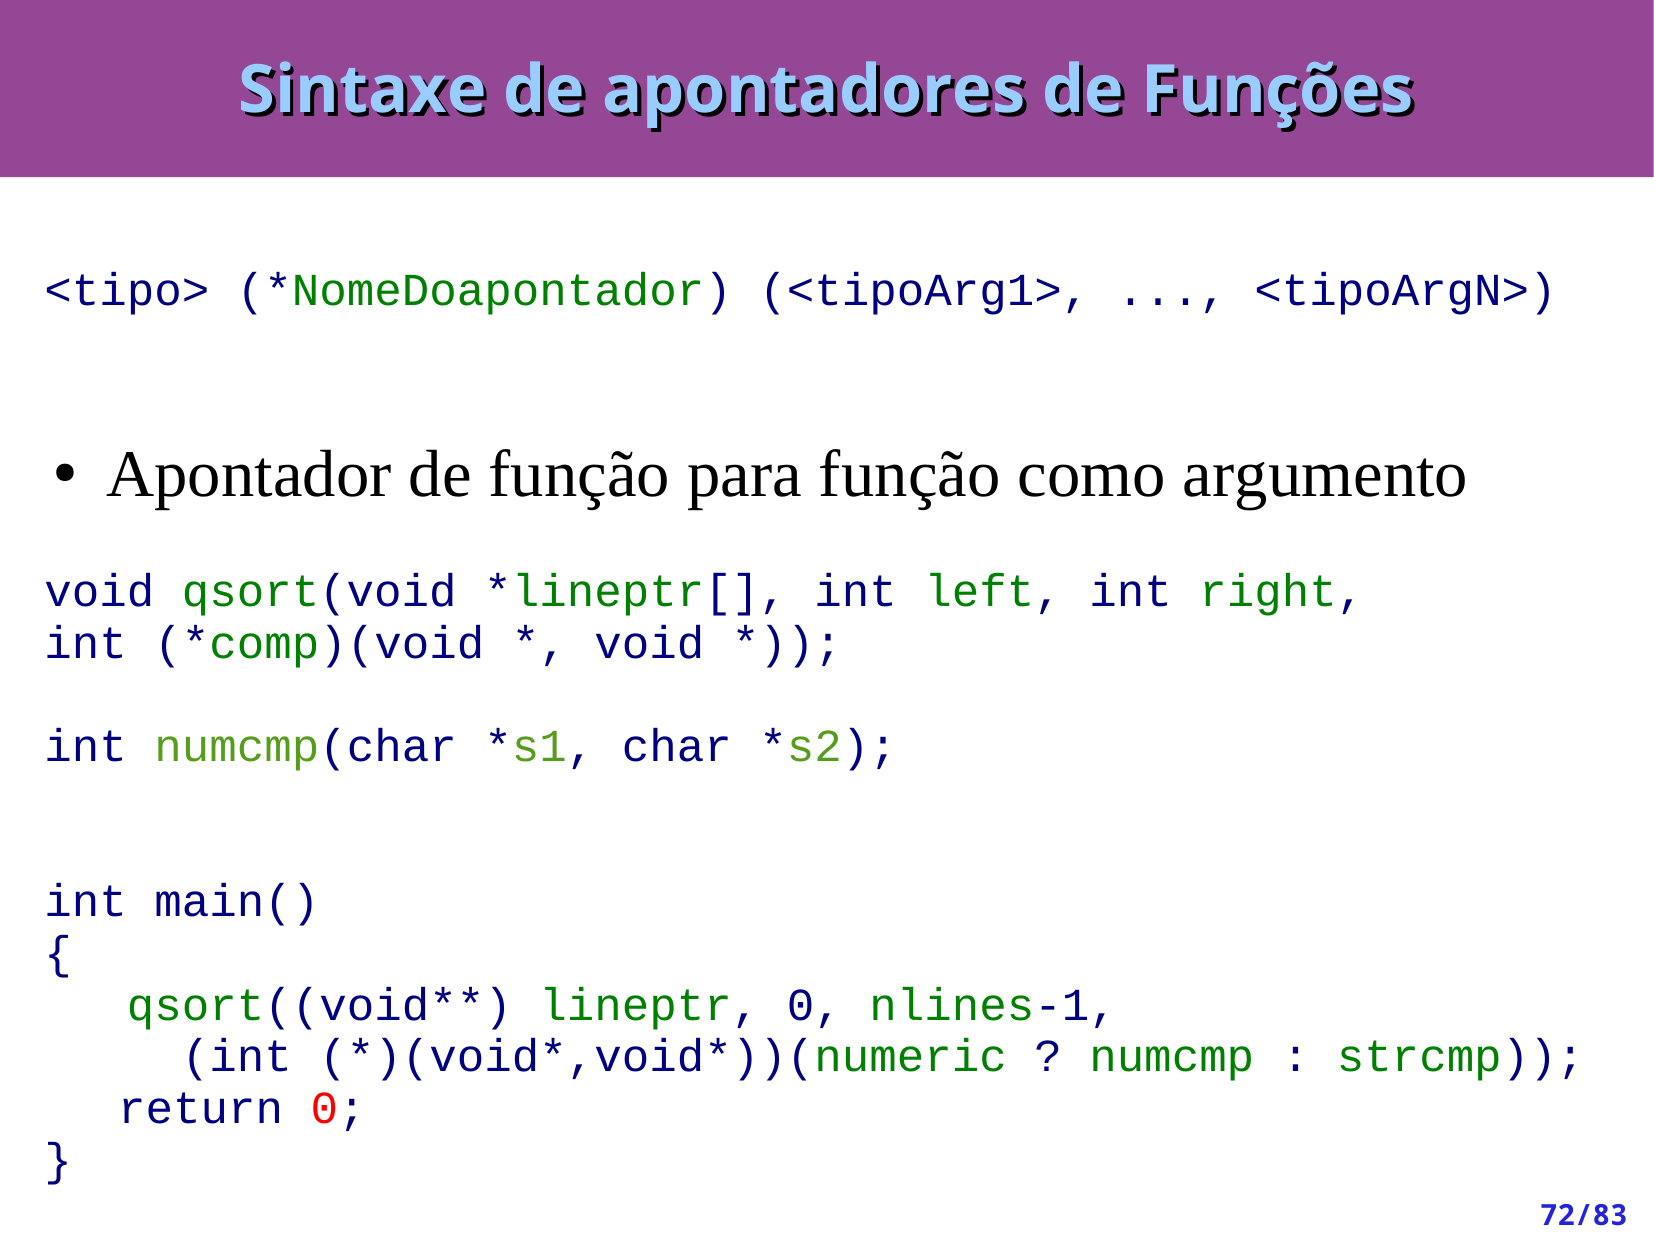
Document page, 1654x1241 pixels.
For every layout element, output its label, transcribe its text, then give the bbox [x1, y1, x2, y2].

list Apontador de função para função como argumento [35, 437, 1601, 561]
text_box void qsort(void *lineptr[], int left, int right, int (*comp)(void *, void *)); int numcmp(char *s1, char *s2); int main() { qsort((void**) lineptr, 0, nlines-1, (int (*)(void*,void*))(numeric ? numcmp : strcmp)); return 0; } [29, 561, 1654, 1197]
title Sintaxe de apontadores de Funções [82, 0, 1571, 176]
text_box <tipo> (*NomeDoapontador) (<tipoArg1>, ..., <tipoArgN>) [29, 259, 1654, 327]
